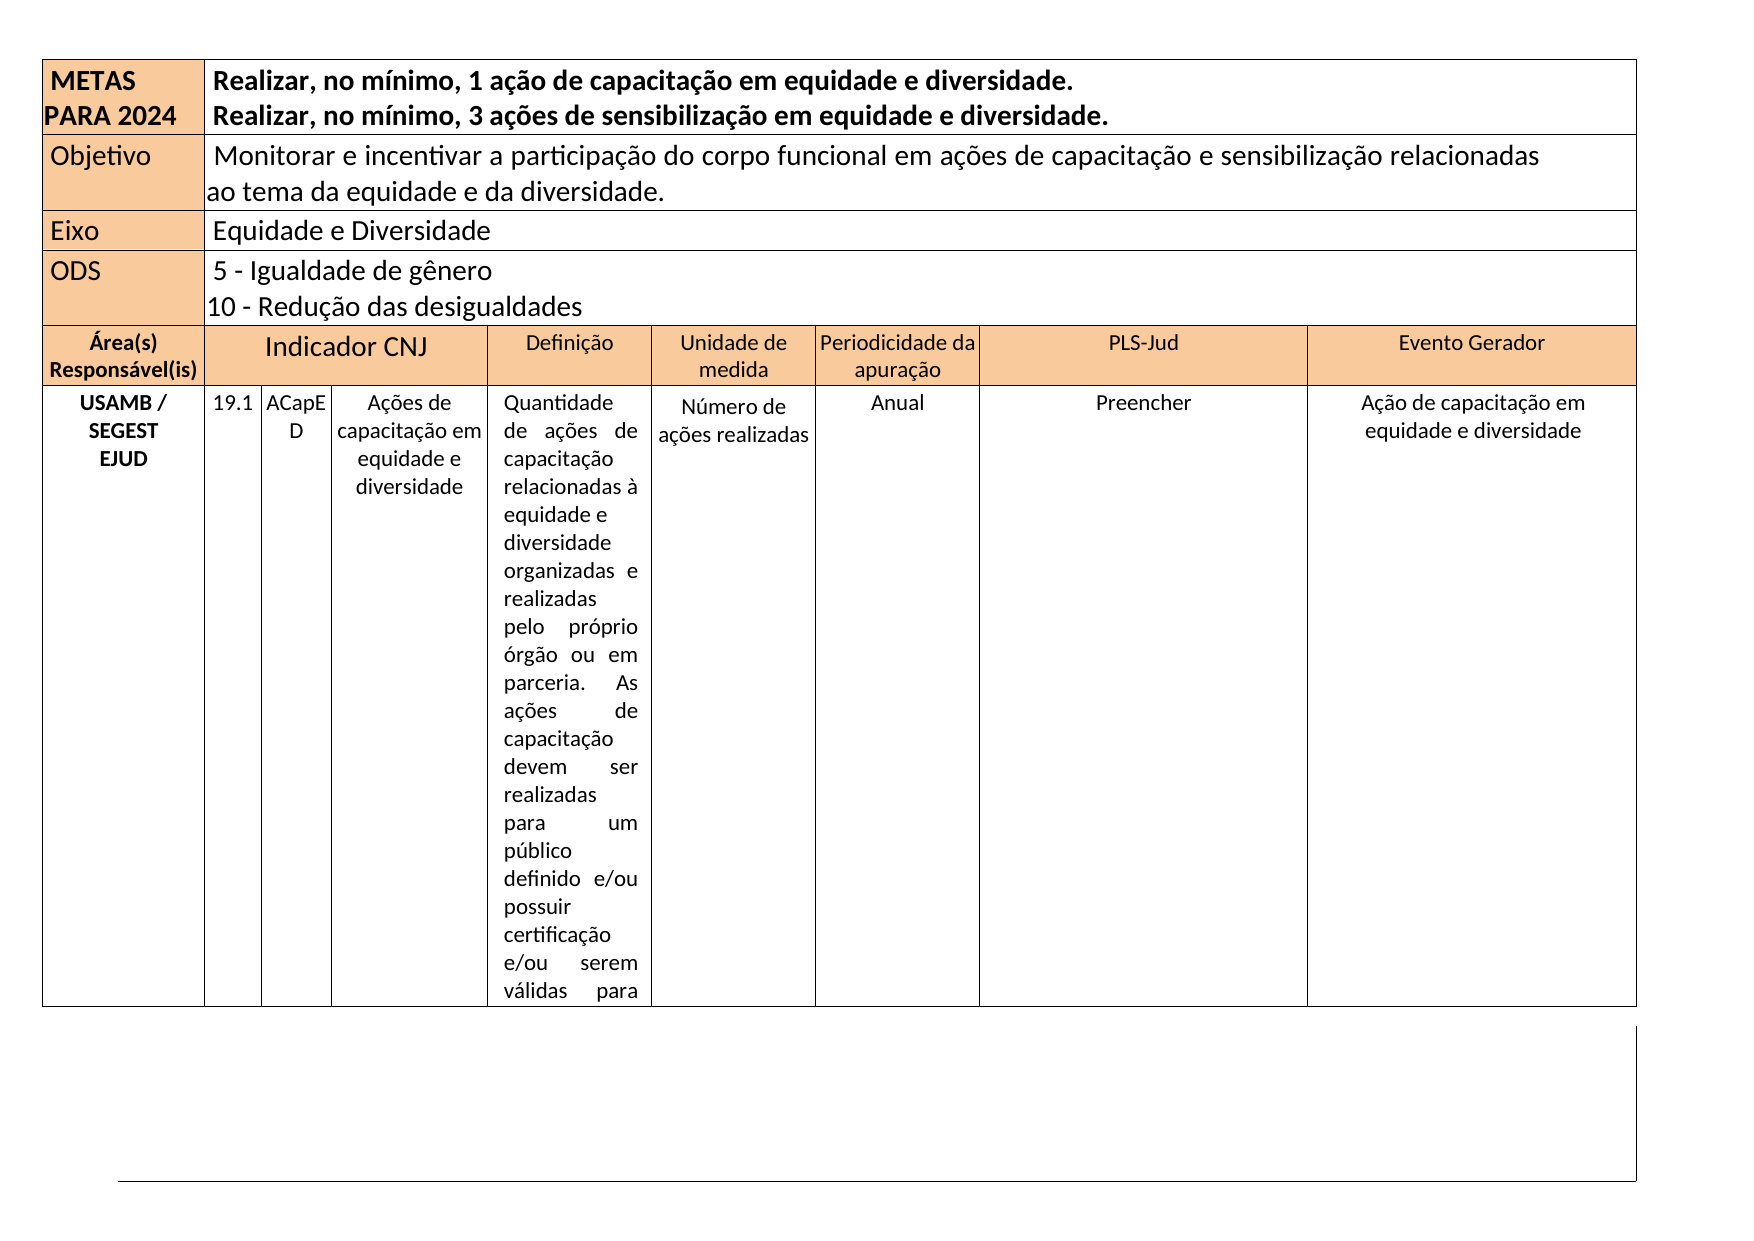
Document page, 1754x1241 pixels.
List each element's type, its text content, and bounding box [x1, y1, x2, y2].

table_cell USAMB / SEGEST EJUD [43, 386, 204, 1006]
table_cell Monitorar e incentivar a participação do corpo funcional em ações de capacitação e sensibilização relacionadas ao tema da equidade e da diversidade. [205, 135, 1636, 210]
table_cell 19.1 [205, 386, 261, 1006]
table_cell Objetivo [43, 135, 204, 210]
table_cell PLS-Jud [980, 326, 1307, 385]
table_cell Preencher [980, 386, 1307, 1006]
table_cell ACapED [262, 386, 331, 1006]
table_cell METAS PARA 2024 [43, 60, 204, 134]
table_cell 5 - Igualdade de gênero 10 - Redução das desigualdades [205, 251, 1636, 325]
table_cell Quantidade de ações de capacitação relacionadas à equidade e diversidade organizadas e realizadas pelo próprio órgão ou em parceria. As ações de capacitação devem ser realizadas para um público definido e/ou possuir certificação e/ou serem válidas para [488, 386, 651, 1006]
table_cell Realizar, no mínimo, 1 ação de capacitação em equidade e diversidade. Realizar, no mínimo, 3 ações de sensibilização em equidade e diversidade. [205, 60, 1636, 134]
table_cell Indicador CNJ [205, 326, 487, 385]
table_cell Equidade e Diversidade [205, 211, 1636, 249]
table_cell Número de ações realizadas [652, 386, 815, 1006]
table_cell ODS [43, 251, 204, 325]
table_cell Área(s) Responsável(is) [43, 326, 204, 385]
table_cell Evento Gerador [1308, 326, 1636, 385]
table_cell Definição [488, 326, 651, 385]
table_cell Ação de capacitação em equidade e diversidade [1308, 386, 1636, 1006]
table_cell Periodicidade da apuração [816, 326, 979, 385]
table_cell Unidade de medida [652, 326, 815, 385]
table_cell Ações de capacitação em equidade e diversidade [332, 386, 487, 1006]
table_cell Eixo [43, 211, 204, 249]
table_cell Anual [816, 386, 979, 1006]
